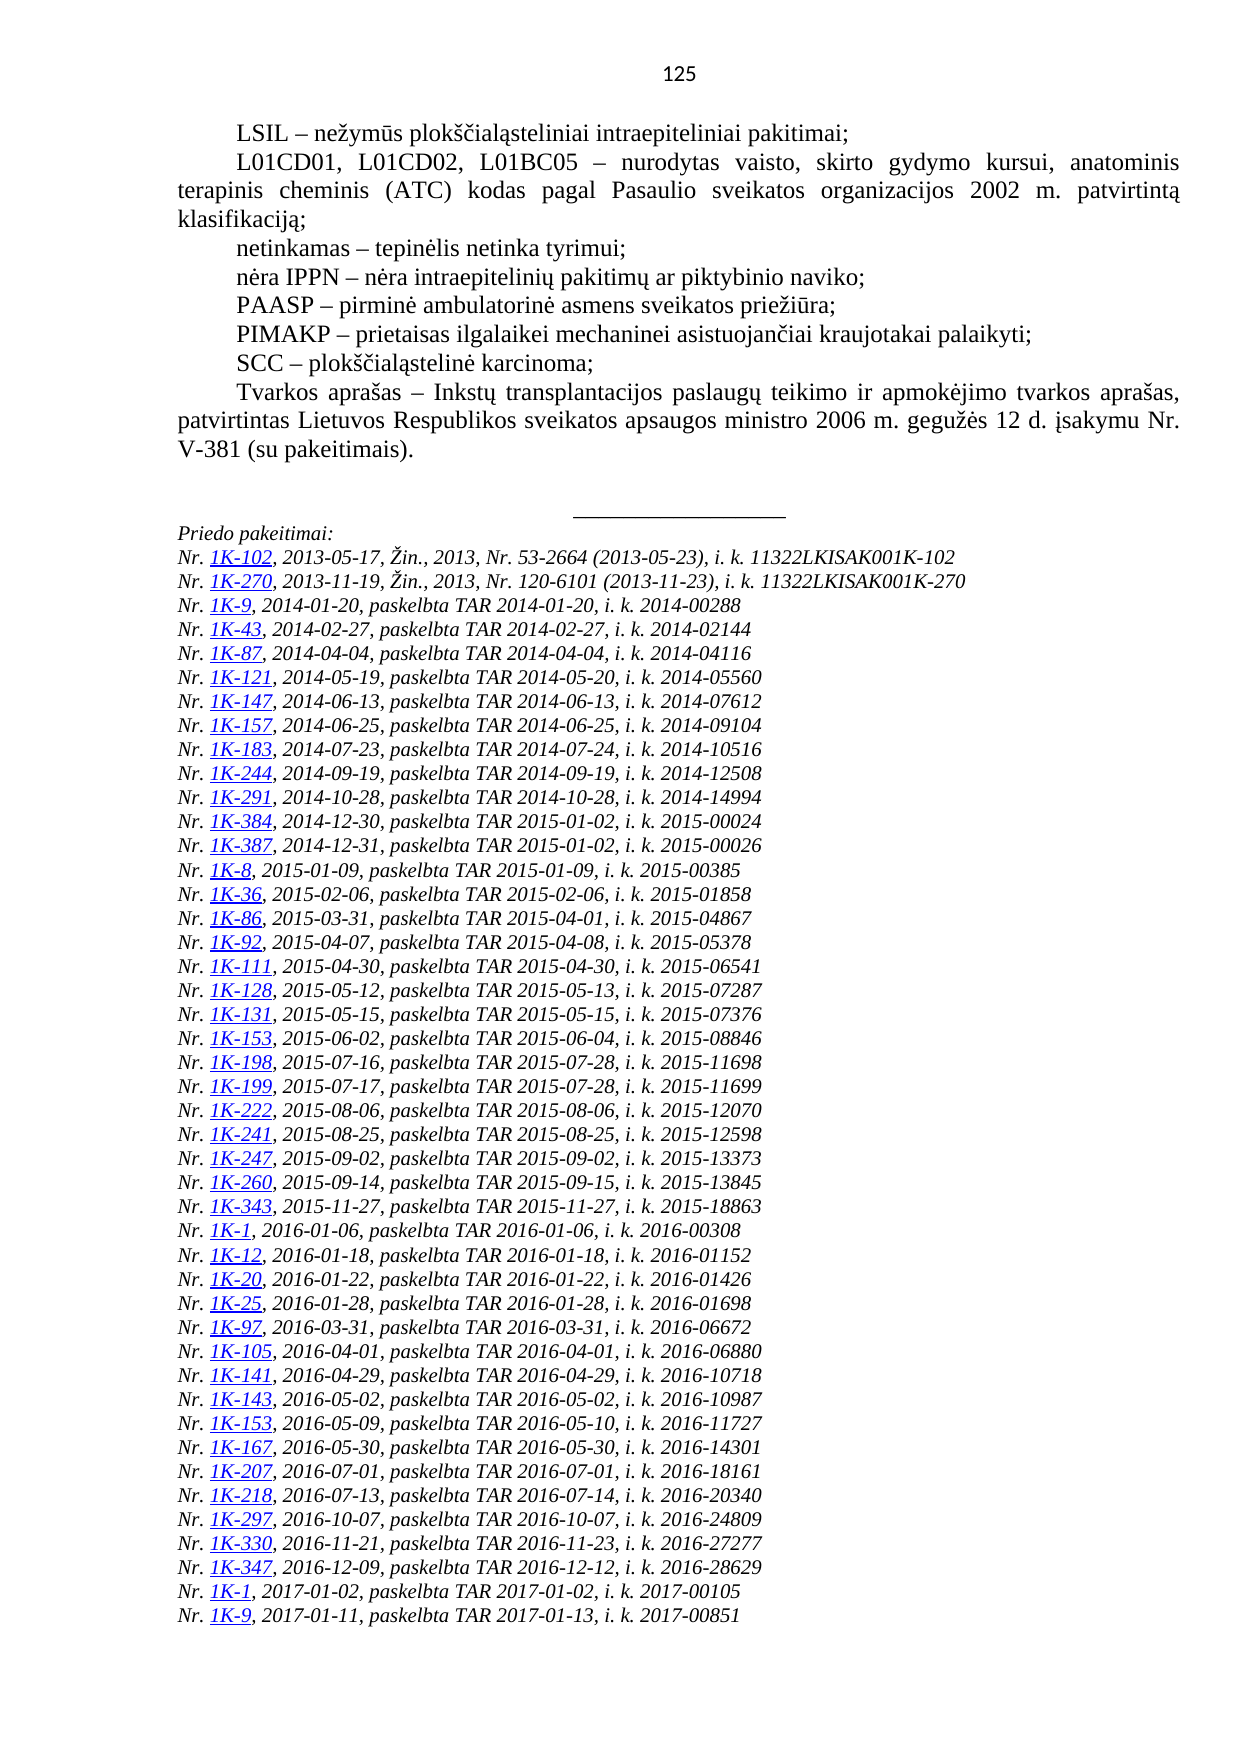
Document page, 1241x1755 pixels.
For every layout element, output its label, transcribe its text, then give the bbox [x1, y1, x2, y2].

text Nr. 1K-167, 2016-05-30, paskelbta TAR 2016-05-30, i. k. 2016-14301 [177, 1435, 1181, 1459]
text PIMAKP – prietaisas ilgalaikei mechaninei asistuojančiai kraujotakai palaikyti; [177, 319, 1181, 348]
text netinkamas – tepinėlis netinka tyrimui; [177, 233, 1181, 262]
text Nr. 1K-291, 2014-10-28, paskelbta TAR 2014-10-28, i. k. 2014-14994 [177, 785, 1181, 809]
text _________________ [177, 492, 1181, 521]
text Nr. 1K-270, 2013-11-19, Žin., 2013, Nr. 120-6101 (2013-11-23), i. k. 11322LKISAK001K-270 [177, 569, 1181, 593]
text Nr. 1K-121, 2014-05-19, paskelbta TAR 2014-05-20, i. k. 2014-05560 [177, 665, 1181, 689]
text Nr. 1K-297, 2016-10-07, paskelbta TAR 2016-10-07, i. k. 2016-24809 [177, 1507, 1181, 1531]
text Priedo pakeitimai: [177, 521, 1181, 545]
text Nr. 1K-347, 2016-12-09, paskelbta TAR 2016-12-12, i. k. 2016-28629 [177, 1555, 1181, 1579]
text Nr. 1K-153, 2015-06-02, paskelbta TAR 2015-06-04, i. k. 2015-08846 [177, 1026, 1181, 1050]
text Nr. 1K-141, 2016-04-29, paskelbta TAR 2016-04-29, i. k. 2016-10718 [177, 1363, 1181, 1387]
text SCC – plokščialąstelinė karcinoma; [177, 348, 1181, 377]
text Nr. 1K-86, 2015-03-31, paskelbta TAR 2015-04-01, i. k. 2015-04867 [177, 906, 1181, 930]
text Nr. 1K-1, 2016-01-06, paskelbta TAR 2016-01-06, i. k. 2016-00308 [177, 1218, 1181, 1242]
text Nr. 1K-330, 2016-11-21, paskelbta TAR 2016-11-23, i. k. 2016-27277 [177, 1531, 1181, 1555]
text Nr. 1K-8, 2015-01-09, paskelbta TAR 2015-01-09, i. k. 2015-00385 [177, 857, 1181, 882]
text Nr. 1K-43, 2014-02-27, paskelbta TAR 2014-02-27, i. k. 2014-02144 [177, 617, 1181, 641]
text Nr. 1K-9, 2014-01-20, paskelbta TAR 2014-01-20, i. k. 2014-00288 [177, 593, 1181, 617]
text Nr. 1K-244, 2014-09-19, paskelbta TAR 2014-09-19, i. k. 2014-12508 [177, 761, 1181, 785]
text Nr. 1K-87, 2014-04-04, paskelbta TAR 2014-04-04, i. k. 2014-04116 [177, 641, 1181, 665]
text Nr. 1K-20, 2016-01-22, paskelbta TAR 2016-01-22, i. k. 2016-01426 [177, 1267, 1181, 1291]
text Nr. 1K-25, 2016-01-28, paskelbta TAR 2016-01-28, i. k. 2016-01698 [177, 1291, 1181, 1315]
text Nr. 1K-128, 2015-05-12, paskelbta TAR 2015-05-13, i. k. 2015-07287 [177, 978, 1181, 1002]
text Nr. 1K-260, 2015-09-14, paskelbta TAR 2015-09-15, i. k. 2015-13845 [177, 1170, 1181, 1194]
text Tvarkos aprašas – Inkstų transplantacijos paslaugų teikimo ir apmokėjimo tvarkos aprašas, patvirtintas Lietuvos Respublikos sveikatos apsaugos ministro 2006 m. gegužės 12 d. įsakymu Nr. V-381 (su pakeitimais). [177, 377, 1181, 463]
text Nr. 1K-153, 2016-05-09, paskelbta TAR 2016-05-10, i. k. 2016-11727 [177, 1411, 1181, 1435]
text Nr. 1K-92, 2015-04-07, paskelbta TAR 2015-04-08, i. k. 2015-05378 [177, 930, 1181, 954]
text Nr. 1K-218, 2016-07-13, paskelbta TAR 2016-07-14, i. k. 2016-20340 [177, 1483, 1181, 1507]
text Nr. 1K-207, 2016-07-01, paskelbta TAR 2016-07-01, i. k. 2016-18161 [177, 1459, 1181, 1483]
text L01CD01, L01CD02, L01BC05 – nurodytas vaisto, skirto gydymo kursui, anatominis terapinis cheminis (ATC) kodas pagal Pasaulio sveikatos organizacijos 2002 m. patvirtintą klasifikaciją; [177, 147, 1181, 233]
text Nr. 1K-343, 2015-11-27, paskelbta TAR 2015-11-27, i. k. 2015-18863 [177, 1194, 1181, 1218]
text Nr. 1K-199, 2015-07-17, paskelbta TAR 2015-07-28, i. k. 2015-11699 [177, 1074, 1181, 1098]
text Nr. 1K-97, 2016-03-31, paskelbta TAR 2016-03-31, i. k. 2016-06672 [177, 1315, 1181, 1339]
text PAASP – pirminė ambulatorinė asmens sveikatos priežiūra; [177, 291, 1181, 319]
text Nr. 1K-105, 2016-04-01, paskelbta TAR 2016-04-01, i. k. 2016-06880 [177, 1339, 1181, 1363]
text Nr. 1K-131, 2015-05-15, paskelbta TAR 2015-05-15, i. k. 2015-07376 [177, 1002, 1181, 1026]
text Nr. 1K-143, 2016-05-02, paskelbta TAR 2016-05-02, i. k. 2016-10987 [177, 1387, 1181, 1411]
text Nr. 1K-36, 2015-02-06, paskelbta TAR 2015-02-06, i. k. 2015-01858 [177, 882, 1181, 906]
text Nr. 1K-384, 2014-12-30, paskelbta TAR 2015-01-02, i. k. 2015-00024 [177, 809, 1181, 833]
text Nr. 1K-1, 2017-01-02, paskelbta TAR 2017-01-02, i. k. 2017-00105 [177, 1579, 1181, 1603]
text Nr. 1K-183, 2014-07-23, paskelbta TAR 2014-07-24, i. k. 2014-10516 [177, 737, 1181, 761]
text Nr. 1K-198, 2015-07-16, paskelbta TAR 2015-07-28, i. k. 2015-11698 [177, 1050, 1181, 1074]
text nėra IPPN – nėra intraepitelinių pakitimų ar piktybinio naviko; [177, 262, 1181, 291]
text Nr. 1K-12, 2016-01-18, paskelbta TAR 2016-01-18, i. k. 2016-01152 [177, 1242, 1181, 1267]
text Nr. 1K-111, 2015-04-30, paskelbta TAR 2015-04-30, i. k. 2015-06541 [177, 954, 1181, 978]
text Nr. 1K-222, 2015-08-06, paskelbta TAR 2015-08-06, i. k. 2015-12070 [177, 1098, 1181, 1122]
text Nr. 1K-147, 2014-06-13, paskelbta TAR 2014-06-13, i. k. 2014-07612 [177, 689, 1181, 713]
text Nr. 1K-241, 2015-08-25, paskelbta TAR 2015-08-25, i. k. 2015-12598 [177, 1122, 1181, 1146]
text Nr. 1K-387, 2014-12-31, paskelbta TAR 2015-01-02, i. k. 2015-00026 [177, 833, 1181, 857]
text Nr. 1K-157, 2014-06-25, paskelbta TAR 2014-06-25, i. k. 2014-09104 [177, 713, 1181, 737]
text Nr. 1K-247, 2015-09-02, paskelbta TAR 2015-09-02, i. k. 2015-13373 [177, 1146, 1181, 1170]
text LSIL – nežymūs plokščialąsteliniai intraepiteliniai pakitimai; [177, 118, 1181, 147]
text Nr. 1K-9, 2017-01-11, paskelbta TAR 2017-01-13, i. k. 2017-00851 [177, 1603, 1181, 1627]
text Nr. 1K-102, 2013-05-17, Žin., 2013, Nr. 53-2664 (2013-05-23), i. k. 11322LKISAK001K-102 [177, 545, 1181, 569]
